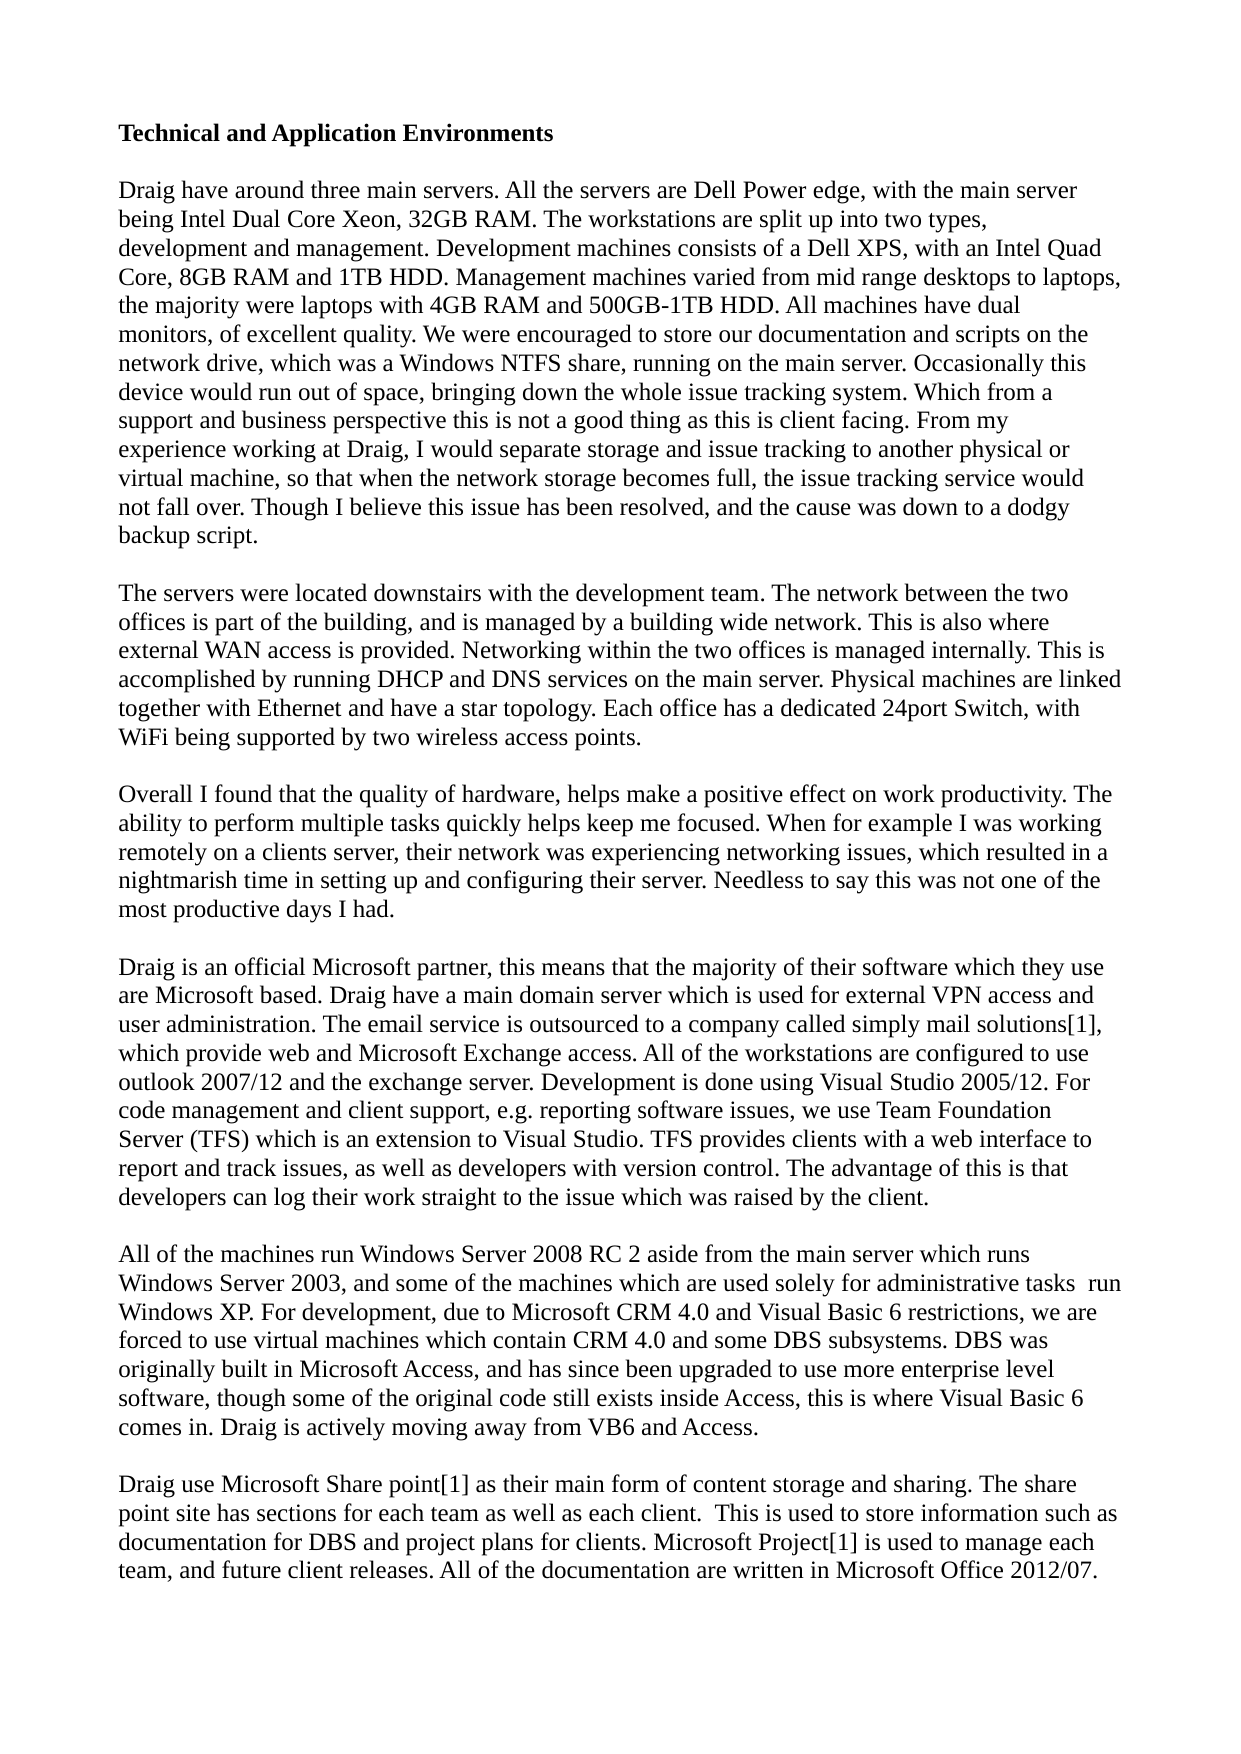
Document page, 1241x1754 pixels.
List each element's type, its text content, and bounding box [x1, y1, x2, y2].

text Draig have around three main servers. All the servers are Dell Power edge, with the main server being Intel Dual Core Xeon, 32GB RAM. The workstations are split up into two types, development and management. Development machines consists of a Dell XPS, with an Intel Quad Core, 8GB RAM and 1TB HDD. Management machines varied from mid range desktops to laptops, the majority were laptops with 4GB RAM and 500GB-1TB HDD. All machines have dual monitors, of excellent quality. We were encouraged to store our documentation and scripts on the network drive, which was a Windows NTFS share, running on the main server. Occasionally this device would run out of space, bringing down the whole issue tracking system. Which from a support and business perspective this is not a good thing as this is client facing. From my experience working at Draig, I would separate storage and issue tracking to another physical or virtual machine, so that when the network storage becomes full, the issue tracking service would not fall over. Though I believe this issue has been resolved, and the cause was down to a dodgy backup script. [118, 176, 1122, 549]
text Technical and Application Environments [118, 118, 1122, 147]
text The servers were located downstairs with the development team. The network between the two offices is part of the building, and is managed by a building wide network. This is also where external WAN access is provided. Networking within the two offices is managed internally. This is accomplished by running DHCP and DNS services on the main server. Physical machines are linked together with Ethernet and have a star topology. Each office has a dedicated 24port Switch, with WiFi being supported by two wireless access points. [118, 578, 1122, 751]
text Draig use Microsoft Share point[1] as their main form of content storage and sharing. The share point site has sections for each team as well as each client. This is used to store information such as documentation for DBS and project plans for clients. Microsoft Project[1] is used to manage each team, and future client releases. All of the documentation are written in Microsoft Office 2012/07. [118, 1469, 1122, 1584]
text Draig is an official Microsoft partner, this means that the majority of their software which they use are Microsoft based. Draig have a main domain server which is used for external VPN access and user administration. The email service is outsourced to a company called simply mail solutions[1], which provide web and Microsoft Exchange access. All of the workstations are configured to use outlook 2007/12 and the exchange server. Development is done using Visual Studio 2005/12. For code management and client support, e.g. reporting software issues, we use Team Foundation Server (TFS) which is an extension to Visual Studio. TFS provides clients with a web interface to report and track issues, as well as developers with version control. The advantage of this is that developers can log their work straight to the issue which was raised by the client. [118, 952, 1122, 1211]
text Overall I found that the quality of hardware, helps make a positive effect on work productivity. The ability to perform multiple tasks quickly helps keep me focused. When for example I was working remotely on a clients server, their network was experiencing networking issues, which resulted in a nightmarish time in setting up and configuring their server. Needless to say this was not one of the most productive days I had. [118, 779, 1122, 923]
text All of the machines run Windows Server 2008 RC 2 aside from the main server which runs Windows Server 2003, and some of the machines which are used solely for administrative tasks run Windows XP. For development, due to Microsoft CRM 4.0 and Visual Basic 6 restrictions, we are forced to use virtual machines which contain CRM 4.0 and some DBS subsystems. DBS was originally built in Microsoft Access, and has since been upgraded to use more enterprise level software, though some of the original code still exists inside Access, this is where Visual Basic 6 comes in. Draig is actively moving away from VB6 and Access. [118, 1239, 1122, 1441]
